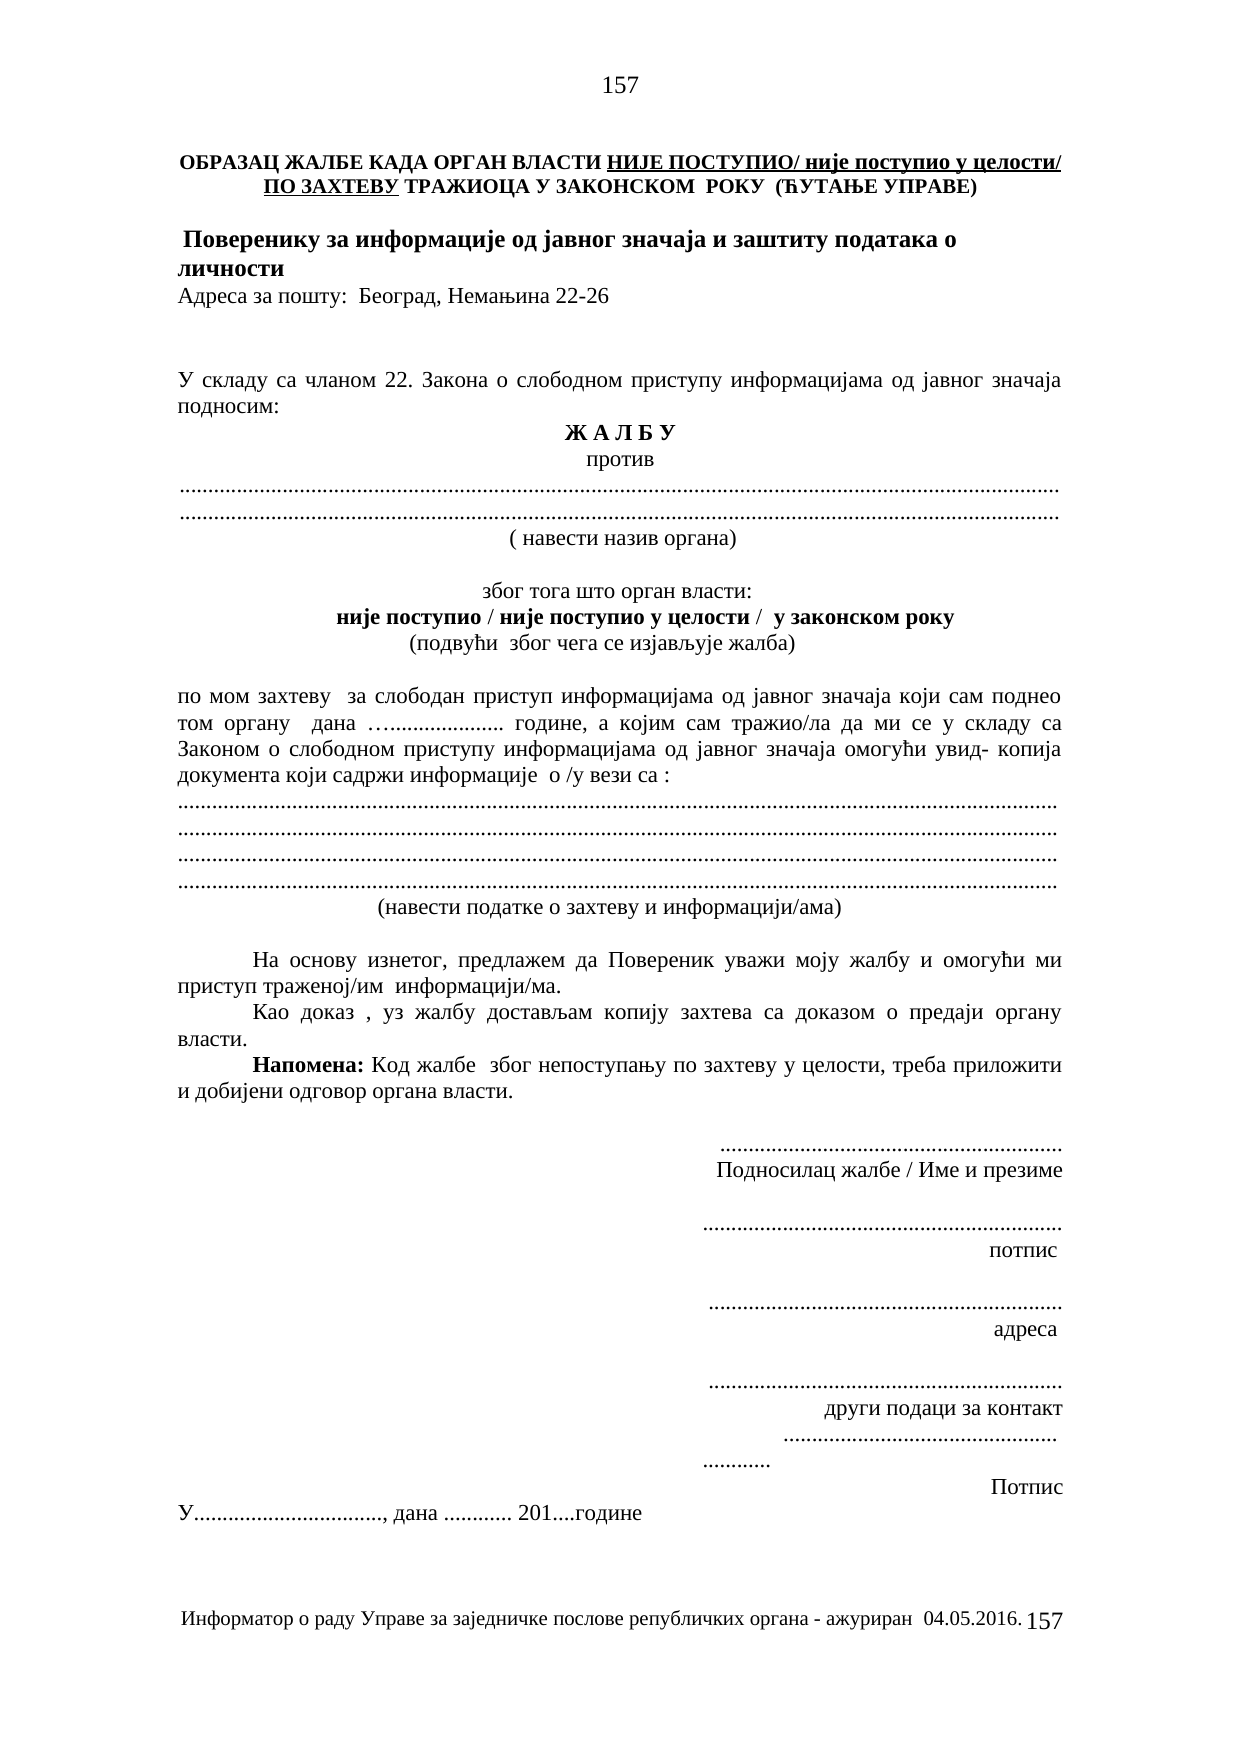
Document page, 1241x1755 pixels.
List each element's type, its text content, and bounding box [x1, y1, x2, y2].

text због тога што орган власти: [177, 577, 1063, 603]
text .............................................................. други подаци за контакт [302, 1367, 1063, 1420]
text У складу са чланом 22. Закона о слободном приступу информацијама од јавног значаја подносим: [177, 366, 1063, 419]
text по мом захтеву за слободан приступ информацијама од јавног значаја који сам поднео том органу дана ….................... године, а којим сам тражио/ла да ми се у складу са Законом о слободном приступу информацијама од јавног значаја омогући увид- копија документа који садржи информације о /у вези са : [177, 682, 1063, 788]
text (подвући због чега се изјављује жалба) [215, 629, 1063, 656]
text Ж А Л Б У [177, 419, 1063, 445]
text против [177, 445, 1063, 471]
text Напомена: Код жалбе због непоступању по захтеву у целости, треба приложити и добијени одговор органа власти. [177, 1051, 1063, 1104]
text ............................................................ [702, 1130, 1063, 1157]
text .......................................................................................................................................................... [177, 788, 1063, 814]
text ............................................................ [177, 1420, 1063, 1473]
text Адреса за пошту: Београд, Немањина 22-26 [177, 282, 1063, 308]
text На основу изнетог, предлажем да Повереник уважи моју жалбу и омогући ми приступ траженој/им информацији/ма. [177, 946, 1063, 998]
text .............................................................. адреса [302, 1288, 1063, 1341]
text Подносилац жалбе / Име и презиме [702, 1157, 1063, 1183]
text .......................................................................................................................................................... [177, 498, 1063, 524]
text ............................................................... потпис [702, 1209, 1063, 1262]
text ( навести назив органа) [177, 524, 1063, 550]
text (навести податке о захтеву и информацији/ама) [177, 893, 1063, 919]
text Потпис [702, 1473, 1063, 1499]
text Повереникy за информације од јавног значаја и заштиту података о личности [177, 224, 1063, 282]
text ОБРАЗАЦ ЖАЛБЕ КАДА ОРГАН ВЛАСТИ НИЈЕ ПОСТУПИО/ није поступио у целости/ ПО ЗАХТЕВУ ТРАЖИОЦА У ЗАКОНСКОМ РОКУ (ЋУТАЊЕ УПРАВЕ) [177, 148, 1063, 198]
text .......................................................................................................................................................... [177, 814, 1063, 840]
text .......................................................................................................................................................... [177, 867, 1063, 893]
text није поступио / није поступио у целости / у законском року [227, 603, 1063, 629]
text .......................................................................................................................................................... [177, 840, 1063, 867]
text .......................................................................................................................................................... [177, 471, 1063, 498]
text Као доказ , уз жалбу достављам копију захтева са доказом о предаји органу власти. [177, 998, 1063, 1051]
text У................................., дана ............ 201....године [177, 1499, 1063, 1526]
